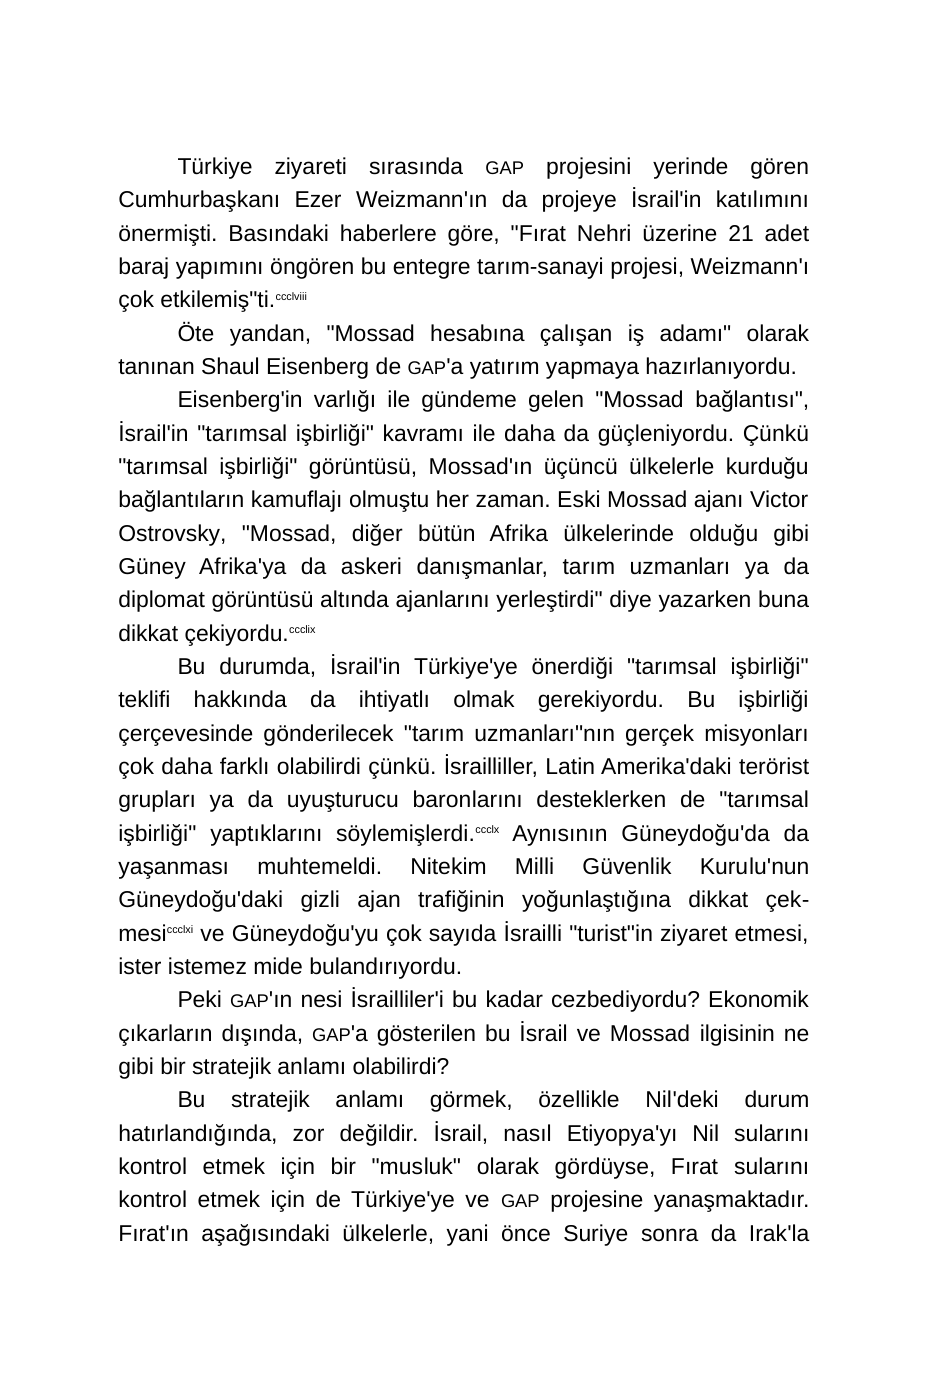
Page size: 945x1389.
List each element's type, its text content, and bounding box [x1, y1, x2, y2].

text Eisenberg'in varlığı ile gündeme gelen "Mossad bağlantısı", İsrail'in "ta­rımsal işbirliği" kavramı ile daha da güçleniyordu. Çünkü "tarımsal işbir­liği" görüntüsü, Mossad'ın üçüncü ülkelerle kurduğu bağlantıların kamuflajı olmuştu her zaman. Eski Mossad ajanı Victor Ostrovsky, "Mossad, diğer bü­tün Afrika ülkelerinde olduğu gibi Güney Afrika'ya da askeri danışmanlar, ta­rım uzmanları ya da diplomat görüntüsü altında ajanlarını yerleştirdi" di­ye yazarken buna dikkat çekiyordu. [118, 381, 809, 648]
text Bu durumda, İsrail'in Türkiye'ye önerdiği "tarımsal işbirliği" teklifi hakkında da ihtiyatlı olmak gerekiyordu. Bu işbirliği çerçevesinde gönderi­le­cek "tarım uzmanları"nın gerçek misyonları çok daha farklı olabilirdi çün­kü. İsrailliller, Latin Amerika'daki terörist grupları ya da uyuşturucu baron­larını desteklerken de "tarımsal işbirliği" yaptıklarını söylemişlerdi. Aynısı­nın Güneydoğu'da da yaşanması muhtemeldi. Nitekim Milli Güvenlik Kuru­lu'­nun Güneydoğu'daki gizli ajan trafiğinin yoğunlaştığına dikkat çek­mesi ve Güneydoğu'yu çok sayıda İsrailli "turist"in ziyaret etmesi, ister iste­mez mide bulandırıyordu. [118, 648, 809, 981]
text Bu stratejik anlamı görmek, özellikle Nil'deki durum hatırlandığında, zor değildir. İsrail, nasıl Etiyopya'yı Nil sularını kontrol etmek için bir "mus­luk" olarak gördüyse, Fırat sularını kontrol etmek için de Türkiye'ye ve gap pro­jesine yanaşmaktadır. Fırat'ın aşağısındaki ülkelerle, yani önce Suriye son­ra da Irak'la [118, 1081, 809, 1248]
text Öte yandan, "Mossad hesabına çalışan iş adamı" olarak tanınan Shaul Eisenberg de gap'a yatırım yapmaya hazırlanıyordu. [118, 314, 809, 381]
text Peki gap'ın nesi İsrailliler'i bu kadar cezbediyordu? Ekonomik çıkar­ların dışında, gap'a gösterilen bu İsrail ve Mossad ilgisinin ne gibi bir stra­te­jik anlamı olabilirdi? [118, 981, 809, 1081]
text Türkiye ziyareti sırasında gap projesini yerinde gören Cumhurbaş­ka­nı Ezer Weizmann'ın da projeye İsrail'in katılımını önermişti. Basındaki ha­ber­lere göre, "Fırat Nehri üzerine 21 adet baraj yapımını öngören bu entegre ta­rım-sanayi projesi, Weizmann'ı çok etkilemiş"ti. [118, 148, 809, 314]
